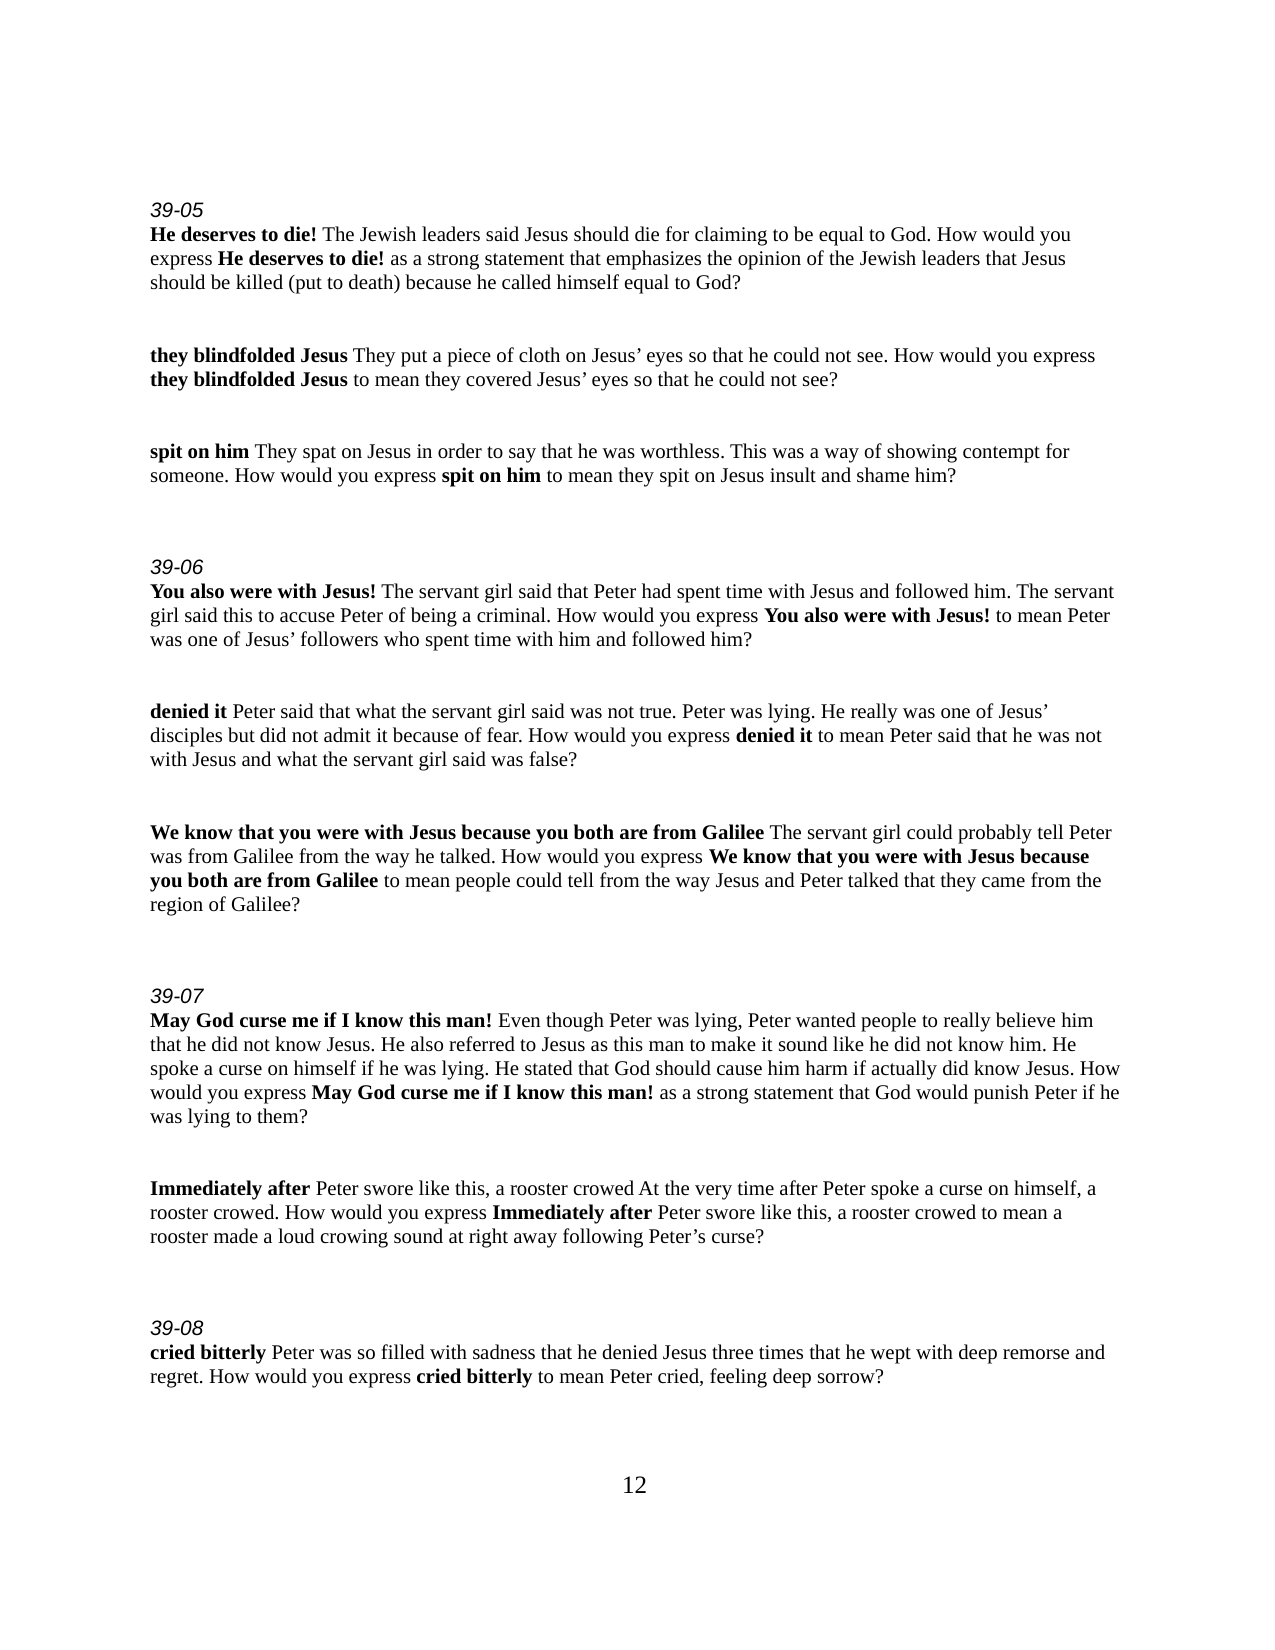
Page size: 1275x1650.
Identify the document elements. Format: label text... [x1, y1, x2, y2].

text We know that you were with Jesus because you both are from Galilee The servant girl could probably tell Peter was from Galilee from the way he talked. How would you express We know that you were with Jesus because you both are from Galilee to mean people could tell from the way Jesus and Peter talked that they came from the region of Galilee? [150, 819, 1125, 916]
text they blindfolded Jesus They put a piece of cloth on Jesus’ eyes so that he could not see. How would you express they blindfolded Jesus to mean they covered Jesus’ eyes so that he could not see? [150, 343, 1125, 391]
text May God curse me if I know this man! Even though Peter was lying, Peter wanted people to really believe him that he did not know Jesus. He also referred to Jesus as this man to make it sound like he did not know him. He spoke a curse on himself if he was lying. He stated that God should cause him harm if actually did know Jesus. How would you express May God curse me if I know this man! as a strong statement that God would punish Peter if he was lying to them? [150, 1007, 1125, 1128]
text cried bitterly Peter was so filled with sadness that he denied Jesus three times that he wept with deep remorse and regret. How would you express cried bitterly to mean Peter cried, feeling deep sorrow? [150, 1340, 1125, 1388]
text spit on him They spat on Jesus in order to say that he was worthless. This was a way of showing contempt for someone. How would you express spit on him to mean they spit on Jesus insult and shame him? [150, 439, 1125, 487]
text He deserves to die! The Jewish leaders said Jesus should die for claiming to be equal to God. How would you express He deserves to die! as a strong statement that emphasizes the opinion of the Jewish leaders that Jesus should be killed (put to death) because he called himself equal to God? [150, 222, 1125, 294]
text denied it Peter said that what the servant girl said was not true. Peter was lying. He really was one of Jesus’ disciples but did not admit it because of fear. How would you express denied it to mean Peter said that he was not with Jesus and what the servant girl said was false? [150, 699, 1125, 771]
subtitle 39-08 [150, 1316, 1125, 1340]
subtitle 39-05 [150, 198, 1125, 222]
subtitle 39-06 [150, 555, 1125, 579]
text You also were with Jesus! The servant girl said that Peter had spent time with Jesus and followed him. The servant girl said this to accuse Peter of being a criminal. How would you express You also were with Jesus! to mean Peter was one of Jesus’ followers who spent time with him and followed him? [150, 579, 1125, 651]
text Immediately after Peter swore like this, a rooster crowed At the very time after Peter spoke a curse on himself, a rooster crowed. How would you express Immediately after Peter swore like this, a rooster crowed to mean a rooster made a loud crowing sound at right away following Peter’s curse? [150, 1176, 1125, 1248]
subtitle 39-07 [150, 983, 1125, 1007]
